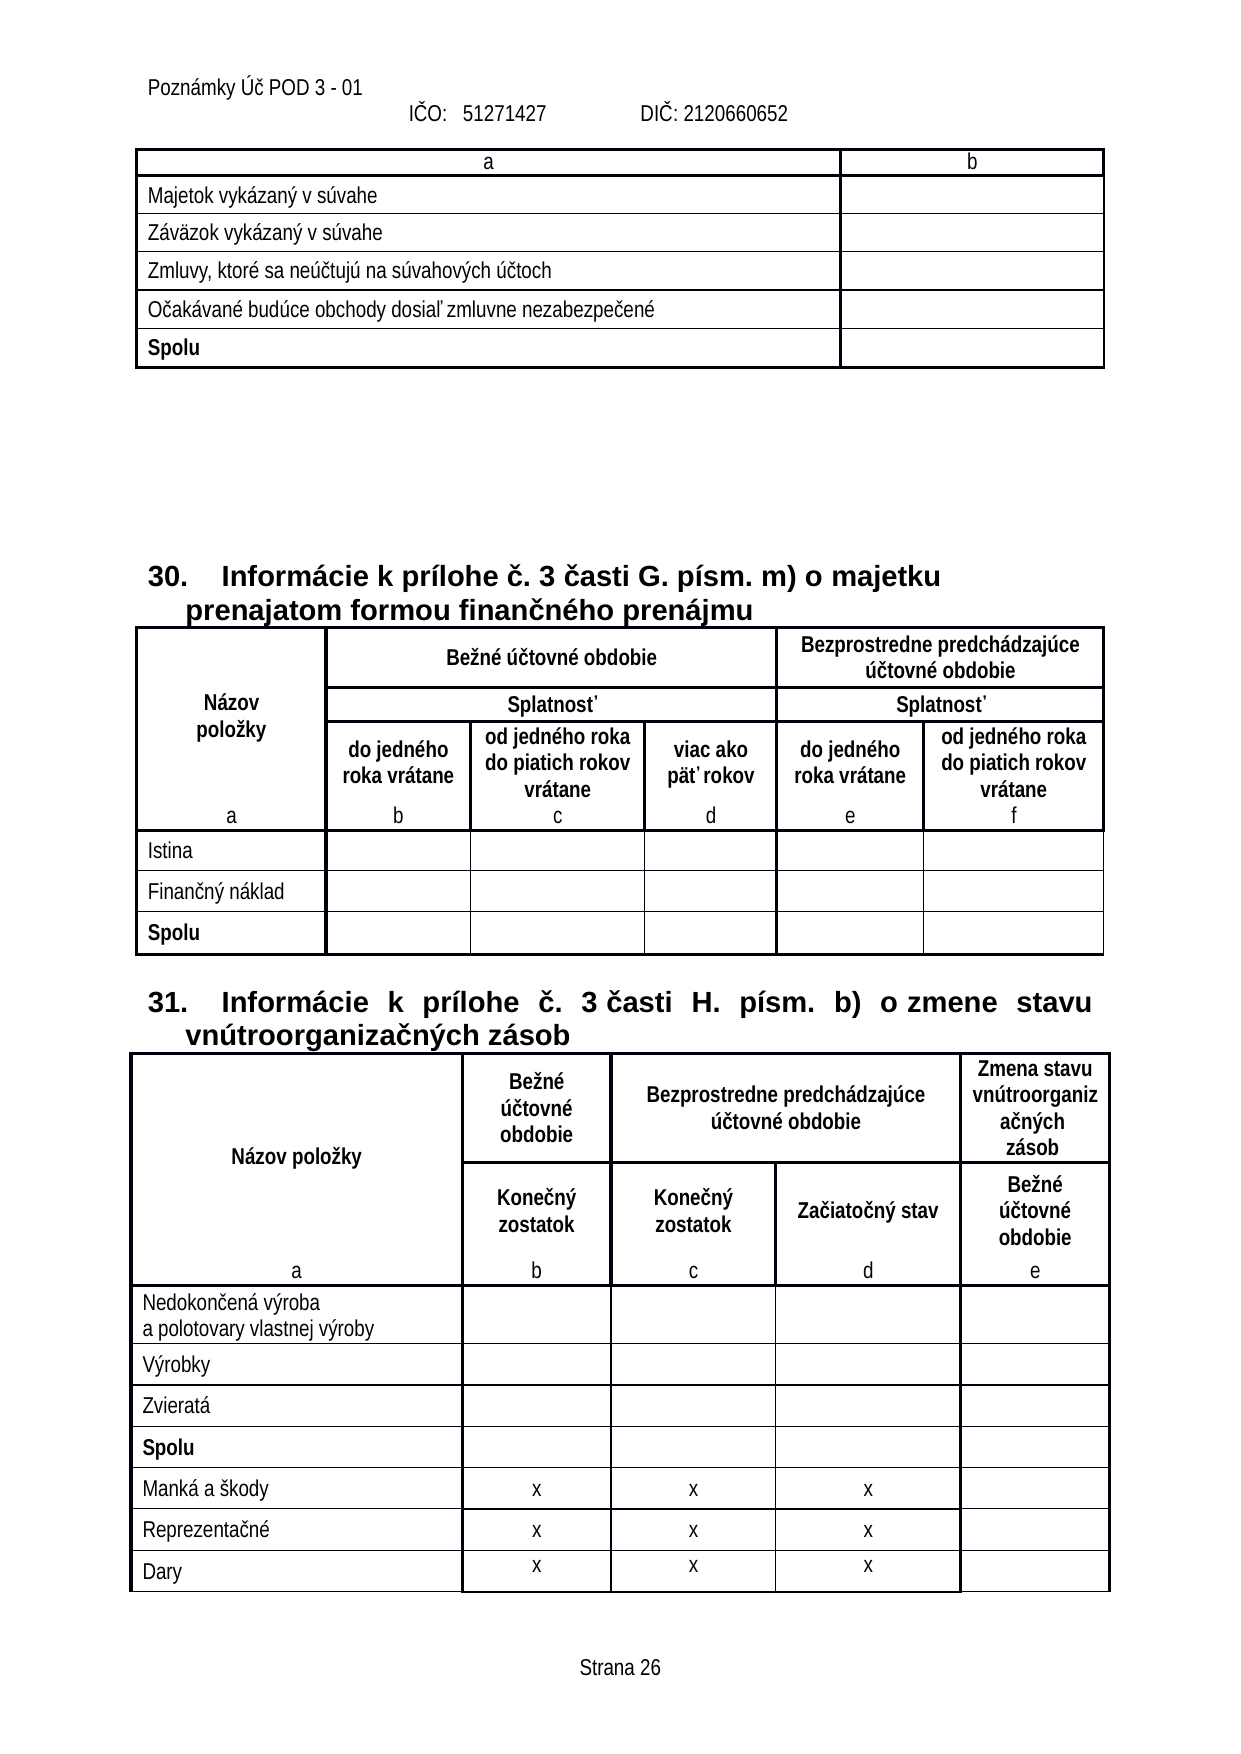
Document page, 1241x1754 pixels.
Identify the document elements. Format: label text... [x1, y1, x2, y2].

table_cell [612, 1287, 775, 1343]
table_cell Nedokončená výroba a polotovary vlastnej výroby [133, 1287, 461, 1343]
table_cell [612, 1344, 775, 1384]
table_header Názov položky [133, 1055, 461, 1257]
table_cell b [464, 1258, 609, 1284]
table_cell viac ako päť rokov [646, 723, 775, 802]
table_cell Začiatočný stav [777, 1164, 959, 1257]
table_cell [464, 1386, 610, 1426]
title Informácie k prílohe č. 3 časti H. písm. b) o zmene stavu vnútroorganizačných zásob [148, 985, 1092, 1052]
table_cell Dary [133, 1551, 461, 1591]
table_cell od jedného roka do piatich rokov vrátane [472, 723, 643, 802]
table_cell [962, 1509, 1108, 1549]
title Informácie k prílohe č. 3 časti G. písm. m) o majetku prenajatom formou finančného prenájmu [148, 559, 1092, 626]
table_cell Bežné účtovné obdobie [962, 1164, 1108, 1257]
table_cell e [778, 802, 922, 828]
table_cell Finančný náklad [138, 871, 324, 911]
table_cell a [138, 802, 324, 828]
table_cell Spolu [138, 912, 324, 952]
table_header Názov položky [138, 629, 324, 802]
table_cell Splatnosť [778, 689, 1102, 720]
table_cell [471, 832, 644, 870]
table_cell do jedného roka vrátane [778, 723, 922, 802]
table_cell [962, 1287, 1108, 1343]
table_cell x [612, 1468, 775, 1508]
table_cell [612, 1427, 775, 1467]
table_cell Majetok vykázaný v súvahe [138, 177, 839, 212]
table_cell [776, 1287, 959, 1343]
table_cell Výrobky [133, 1344, 461, 1384]
table_cell d [777, 1258, 959, 1284]
table_header Bežné účtovné obdobie [464, 1055, 609, 1161]
table_cell Spolu [133, 1427, 461, 1467]
table_cell Splatnosť [328, 689, 775, 720]
table_cell [464, 1344, 610, 1384]
table_header Zmena stavu vnútroorganizačných zásob [962, 1055, 1108, 1161]
table_cell [924, 912, 1103, 952]
table_cell [778, 912, 923, 952]
table_cell [471, 871, 644, 911]
table_cell od jedného roka do piatich rokov vrátane [925, 723, 1102, 802]
table_cell [962, 1551, 1108, 1591]
table_cell Zmluvy, ktoré sa neúčtujú na súvahových účtoch [138, 252, 839, 289]
table_cell [776, 1386, 959, 1426]
table_cell x [464, 1468, 610, 1508]
table_cell [645, 912, 775, 952]
table_cell x [464, 1510, 610, 1549]
table_cell [776, 1344, 959, 1384]
table_cell x [776, 1468, 959, 1508]
table_cell [924, 832, 1103, 870]
table_cell [842, 291, 1103, 328]
table_cell Spolu [138, 329, 839, 366]
table_cell [645, 871, 775, 911]
table_cell b [328, 802, 469, 828]
table_cell [962, 1386, 1108, 1426]
table_cell a [133, 1258, 461, 1284]
table_cell [842, 177, 1103, 212]
table_cell a [138, 151, 839, 174]
table_cell x [464, 1551, 610, 1591]
table_cell d [646, 802, 775, 828]
table_cell Manká a škody [133, 1468, 461, 1508]
table_cell [962, 1427, 1108, 1467]
table_cell [645, 832, 775, 870]
table_cell [464, 1287, 610, 1343]
table_cell [842, 252, 1103, 289]
table_cell b [842, 151, 1102, 174]
table_cell Istina [138, 832, 324, 870]
table_cell [464, 1427, 610, 1467]
table_cell [776, 1427, 959, 1467]
table_cell [612, 1386, 775, 1426]
table_cell Zvieratá [133, 1386, 461, 1426]
table_header Bezprostredne predchádzajúce účtovné obdobie [613, 1055, 959, 1161]
table_cell [328, 912, 470, 952]
table_cell x [776, 1510, 959, 1549]
table_cell [328, 871, 470, 911]
table_cell x [612, 1551, 775, 1591]
table_cell [924, 871, 1103, 911]
table_cell x [612, 1510, 775, 1549]
table_cell e [962, 1258, 1108, 1284]
table_cell [842, 214, 1103, 251]
table_cell Záväzok vykázaný v súvahe [138, 214, 839, 251]
table_cell [471, 912, 644, 952]
table_cell f [925, 802, 1102, 828]
table_cell [328, 832, 470, 870]
table_cell [962, 1344, 1108, 1384]
table_cell [842, 329, 1103, 366]
table_header Bezprostredne predchádzajúce účtovné obdobie [778, 629, 1102, 686]
table_cell x [776, 1551, 959, 1591]
table_cell Konečný zostatok [613, 1164, 774, 1257]
table_cell [778, 832, 923, 870]
table_cell [778, 871, 923, 911]
table_cell Reprezentačné [133, 1509, 461, 1549]
table_cell do jedného roka vrátane [328, 723, 469, 802]
table_cell Očakávané budúce obchody dosiaľ zmluvne nezabezpečené [138, 291, 839, 328]
table_cell c [613, 1258, 774, 1284]
table_header Bežné účtovné obdobie [328, 629, 775, 686]
table_cell Konečný zostatok [464, 1164, 609, 1257]
table_cell c [472, 802, 643, 828]
table_cell [962, 1468, 1108, 1508]
